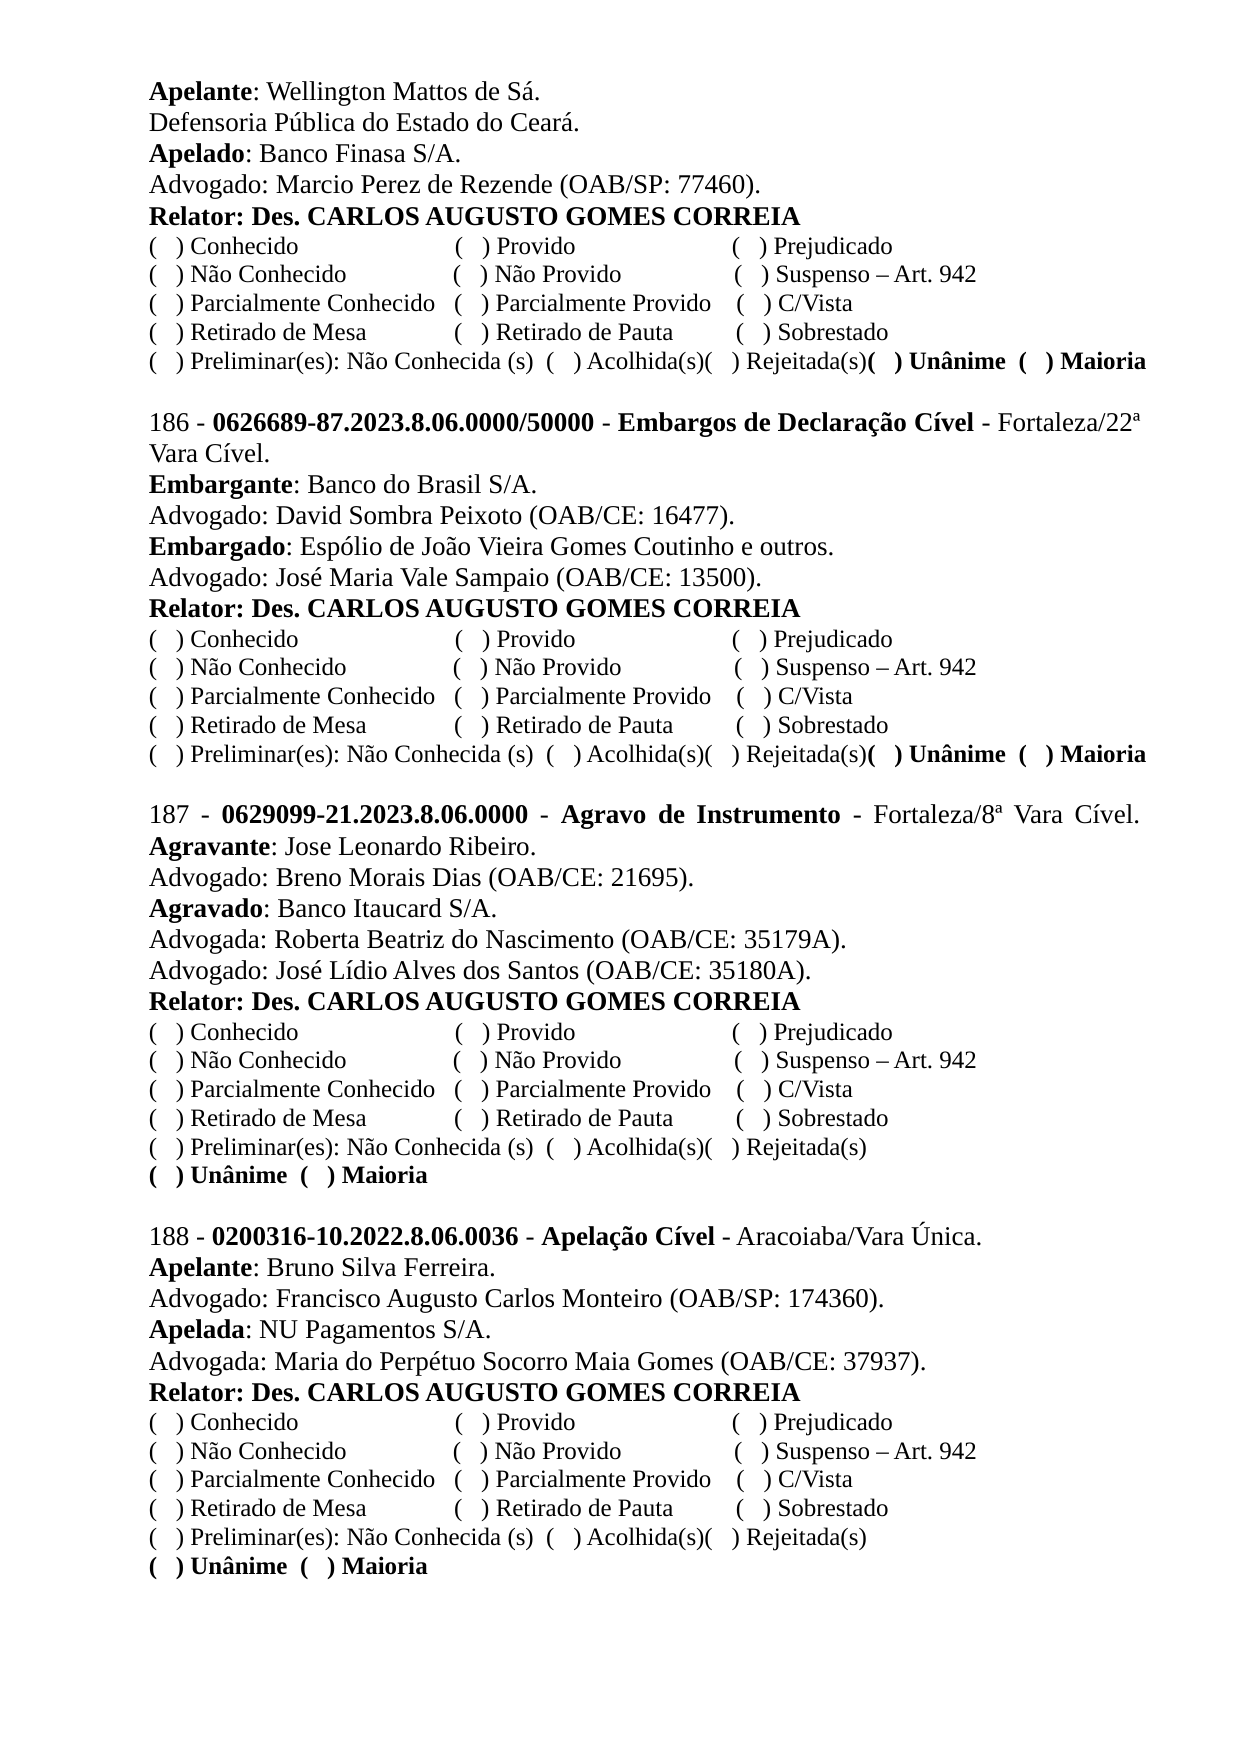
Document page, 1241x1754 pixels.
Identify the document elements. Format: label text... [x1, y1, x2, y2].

text Advogado: Marcio Perez de Rezende (OAB/SP: 77460). [148, 168, 1141, 199]
text ( ) Retirado de Mesa ( ) Retirado de Pauta ( ) Sobrestado [148, 710, 1158, 739]
text Apelada: NU Pagamentos S/A. [148, 1314, 1141, 1345]
text ( ) Conhecido ( ) Provido ( ) Prejudicado [148, 624, 1141, 652]
text Advogado: Breno Morais Dias (OAB/CE: 21695). [148, 861, 1141, 892]
text ( ) Unânime ( ) Maioria [148, 1551, 1158, 1579]
text ( ) Preliminar(es): Não Conhecida (s) ( ) Acolhida(s)( ) Rejeitada(s) [148, 1522, 1158, 1551]
text ( ) Conhecido ( ) Provido ( ) Prejudicado [148, 1017, 1141, 1045]
text Apelado: Banco Finasa S/A. [148, 137, 1141, 168]
text Relator: Des. CARLOS AUGUSTO GOMES CORREIA [148, 985, 1141, 1017]
text ( ) Não Conhecido ( ) Não Provido ( ) Suspenso – Art. 942 [148, 1436, 1158, 1464]
text Embargante: Banco do Brasil S/A. [148, 468, 1141, 499]
text ( ) Não Conhecido ( ) Não Provido ( ) Suspenso – Art. 942 [148, 1045, 1158, 1074]
text Advogado: Francisco Augusto Carlos Monteiro (OAB/SP: 174360). [148, 1282, 1141, 1314]
text Advogada: Roberta Beatriz do Nascimento (OAB/CE: 35179A). [148, 923, 1141, 954]
text ( ) Preliminar(es): Não Conhecida (s) ( ) Acolhida(s)( ) Rejeitada(s)( ) Unânime ( ) Maioria [148, 739, 1158, 767]
text ( ) Retirado de Mesa ( ) Retirado de Pauta ( ) Sobrestado [148, 1493, 1158, 1522]
text 187 - 0629099-21.2023.8.06.0000 - Agravo de Instrumento - Fortaleza/8ª Vara Cível. Agravante: Jose Leonardo Ribeiro. [148, 798, 1141, 861]
text ( ) Não Conhecido ( ) Não Provido ( ) Suspenso – Art. 942 [148, 652, 1158, 681]
text Apelante: Bruno Silva Ferreira. [148, 1251, 1141, 1282]
text ( ) Unânime ( ) Maioria [148, 1160, 1158, 1189]
text ( ) Preliminar(es): Não Conhecida (s) ( ) Acolhida(s)( ) Rejeitada(s)( ) Unânime ( ) Maioria [148, 346, 1158, 374]
text Apelante: Wellington Mattos de Sá. [148, 75, 1141, 106]
text ( ) Conhecido ( ) Provido ( ) Prejudicado [148, 1407, 1141, 1436]
text Advogado: José Maria Vale Sampaio (OAB/CE: 13500). [148, 561, 1141, 592]
text ( ) Parcialmente Conhecido ( ) Parcialmente Provido ( ) C/Vista [148, 681, 1158, 710]
text Relator: Des. CARLOS AUGUSTO GOMES CORREIA [148, 1376, 1141, 1407]
text Advogada: Maria do Perpétuo Socorro Maia Gomes (OAB/CE: 37937). [148, 1345, 1141, 1376]
text Relator: Des. CARLOS AUGUSTO GOMES CORREIA [148, 199, 1141, 231]
text 186 - 0626689-87.2023.8.06.0000/50000 - Embargos de Declaração Cível - Fortaleza/22ª Vara Cível. [148, 406, 1141, 468]
text ( ) Preliminar(es): Não Conhecida (s) ( ) Acolhida(s)( ) Rejeitada(s) [148, 1132, 1158, 1160]
text ( ) Parcialmente Conhecido ( ) Parcialmente Provido ( ) C/Vista [148, 288, 1158, 317]
text Advogado: José Lídio Alves dos Santos (OAB/CE: 35180A). [148, 954, 1141, 985]
text Embargado: Espólio de João Vieira Gomes Coutinho e outros. [148, 530, 1141, 561]
text 188 - 0200316-10.2022.8.06.0036 - Apelação Cível - Aracoiaba/Vara Única. [148, 1220, 1141, 1251]
text ( ) Retirado de Mesa ( ) Retirado de Pauta ( ) Sobrestado [148, 317, 1158, 346]
text ( ) Não Conhecido ( ) Não Provido ( ) Suspenso – Art. 942 [148, 259, 1158, 288]
text Relator: Des. CARLOS AUGUSTO GOMES CORREIA [148, 592, 1141, 624]
text ( ) Retirado de Mesa ( ) Retirado de Pauta ( ) Sobrestado [148, 1103, 1158, 1132]
text ( ) Parcialmente Conhecido ( ) Parcialmente Provido ( ) C/Vista [148, 1464, 1158, 1493]
text Defensoria Pública do Estado do Ceará. [148, 106, 1141, 137]
text Advogado: David Sombra Peixoto (OAB/CE: 16477). [148, 499, 1141, 530]
text ( ) Parcialmente Conhecido ( ) Parcialmente Provido ( ) C/Vista [148, 1074, 1158, 1103]
text ( ) Conhecido ( ) Provido ( ) Prejudicado [148, 231, 1141, 259]
text Agravado: Banco Itaucard S/A. [148, 892, 1141, 923]
